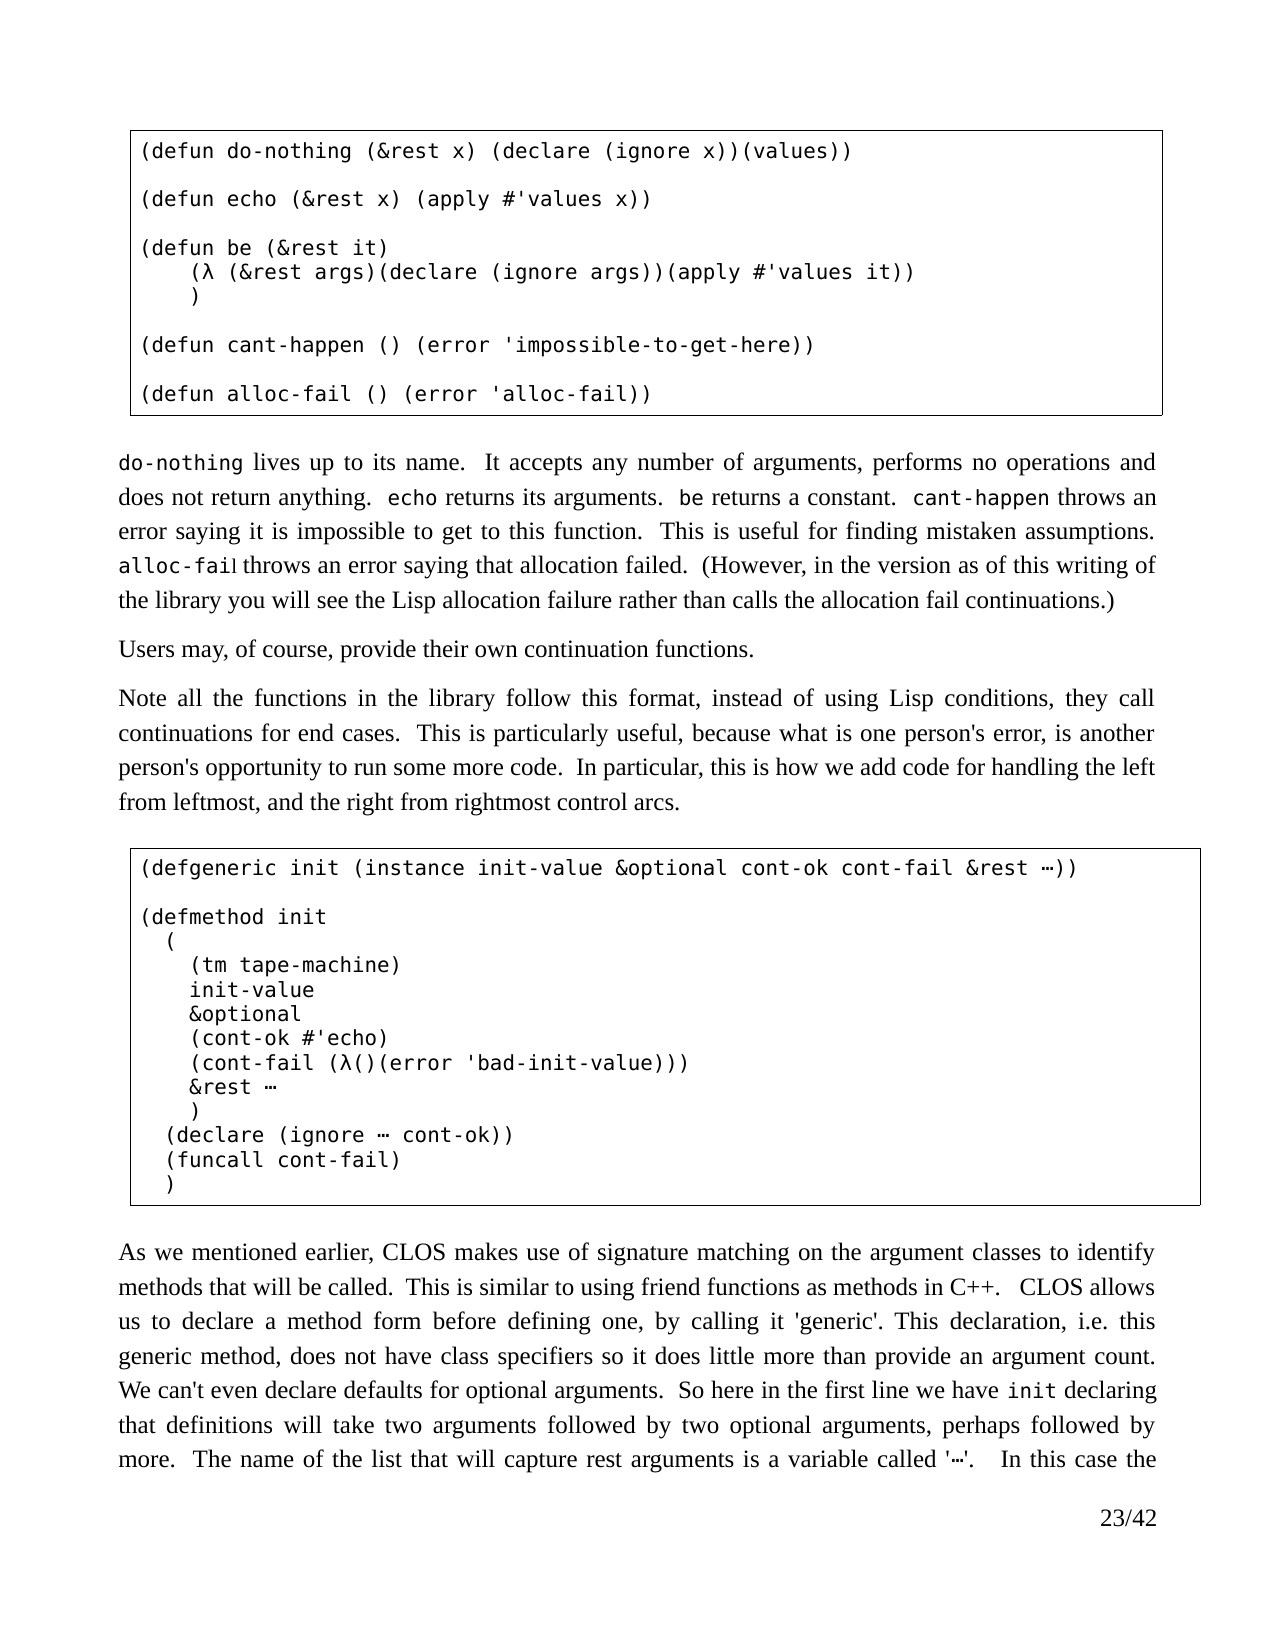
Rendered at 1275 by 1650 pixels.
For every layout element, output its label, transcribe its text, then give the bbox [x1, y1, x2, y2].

text ) [139, 1099, 1191, 1123]
text (tm tape-machine) [139, 953, 1191, 978]
text (funcall cont-fail) [139, 1148, 1191, 1172]
text &optional [139, 1002, 1191, 1026]
text init-value [139, 978, 1191, 1002]
text (defun echo (&rest x) (apply #'values x)) [139, 187, 1153, 212]
text ) [139, 284, 1153, 309]
text &rest ⋯ [139, 1075, 1191, 1099]
text (defmethod init [139, 905, 1191, 929]
text (cont-ok #'echo) [139, 1026, 1191, 1051]
text (λ (&rest args)(declare (ignore args))(apply #'values it)) [139, 260, 1153, 284]
text (declare (ignore ⋯ cont-ok)) [139, 1123, 1191, 1148]
text (cont-fail (λ()(error 'bad-init-value))) [139, 1051, 1191, 1075]
text ) [139, 1172, 1191, 1196]
text (defun be (&rest it) [139, 236, 1153, 260]
text ( [139, 929, 1191, 953]
text (defun do-nothing (&rest x) (declare (ignore x))(values)) [139, 139, 1153, 163]
text (defun cant-happen () (error 'impossible-to-get-here)) [139, 333, 1153, 357]
text (defgeneric init (instance init-value &optional cont-ok cont-fail &rest ⋯)) [139, 856, 1191, 881]
text Users may, of course, provide their own continuation functions. [118, 634, 1157, 663]
text do-nothing lives up to its name. It accepts any number of arguments, performs no operations and does not return anything. echo returns its arguments. be returns a constant. cant-happen throws an error saying it is impossible to get to this function. This is useful for finding mistaken assumptions. alloc-fail throws an error saying that allocation failed. (However, in the version as of this writing of the library you will see the Lisp allocation failure rather than calls the allocation fail continuations.) [118, 447, 1157, 614]
text As we mentioned earlier, CLOS makes use of signature matching on the argument classes to identify methods that will be called. This is similar to using friend functions as methods in C++. CLOS allows us to declare a method form before defining one, by calling it 'generic'. This declaration, i.e. this generic method, does not have class specifiers so it does little more than provide an argument count. We can't even declare defaults for optional arguments. So here in the first line we have init declaring that definitions will take two arguments followed by two optional arguments, perhaps followed by more. The name of the list that will capture rest arguments is a variable called '⋯'. In this case the [118, 1237, 1157, 1473]
text (defun alloc-fail () (error 'alloc-fail)) [139, 382, 1153, 406]
text Note all the functions in the library follow this format, instead of using Lisp conditions, they call continuations for end cases. This is particularly useful, because what is one person's error, is another person's opportunity to run some more code. In particular, this is how we add code for handling the left from leftmost, and the right from rightmost control arcs. [118, 683, 1157, 815]
